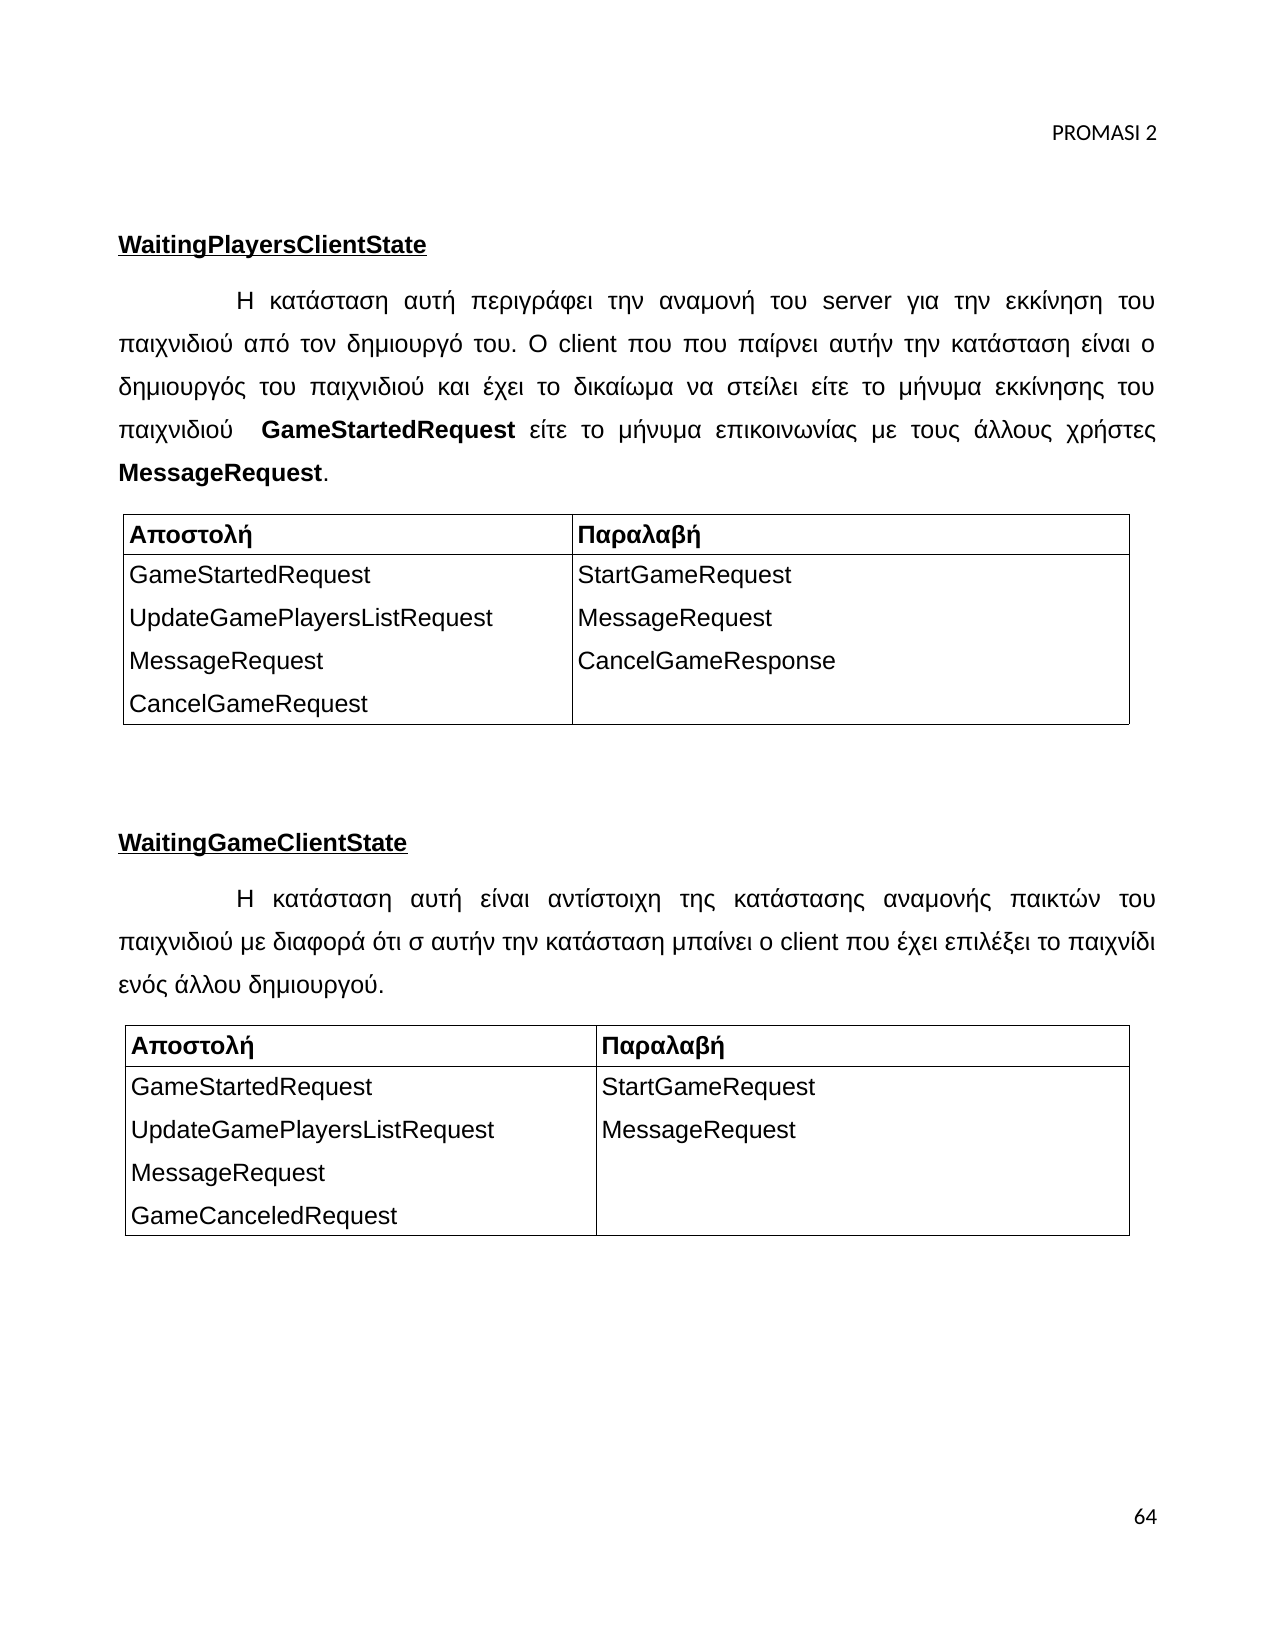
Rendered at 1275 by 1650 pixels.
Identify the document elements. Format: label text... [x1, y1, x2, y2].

text WaitingPlayersClientState [118, 230, 1157, 259]
table_header Παραλαβή [573, 515, 1129, 554]
text Η κατάσταση αυτή είναι αντίστοιχη της κατάστασης αναμονής παικτών του παιχνιδιού με διαφορά ότι σ αυτήν την κατάσταση μπαίνει ο client που έχει επιλέξει το παιχνίδι ενός άλλου δημιουργού. [118, 883, 1157, 998]
table_cell GameStartedRequest UpdateGamePlayersListRequest MessageRequest CancelGameRequest [124, 555, 572, 724]
text WaitingGameClientState [118, 828, 1157, 857]
table_cell StartGameRequest MessageRequest [597, 1067, 1129, 1235]
table_header Αποστολή [124, 515, 572, 554]
table_cell GameStartedRequest UpdateGamePlayersListRequest MessageRequest GameCanceledRequest [126, 1067, 596, 1235]
text Η κατάσταση αυτή περιγράφει την αναμονή του server για την εκκίνηση του παιχνιδιού από τον δημιουργό του. Ο client που που παίρνει αυτήν την κατάσταση είναι ο δημιουργός του παιχνιδιού και έχει το δικαίωμα να στείλει είτε το μήνυμα εκκίνησης του παιχνιδιού GameStartedRequest είτε το μήνυμα επικοινωνίας με τους άλλους χρήστες MessageRequest. [118, 286, 1157, 487]
table_cell StartGameRequest MessageRequest CancelGameResponse [573, 555, 1129, 724]
table_header Παραλαβή [597, 1026, 1129, 1066]
table_header Αποστολή [126, 1026, 596, 1066]
